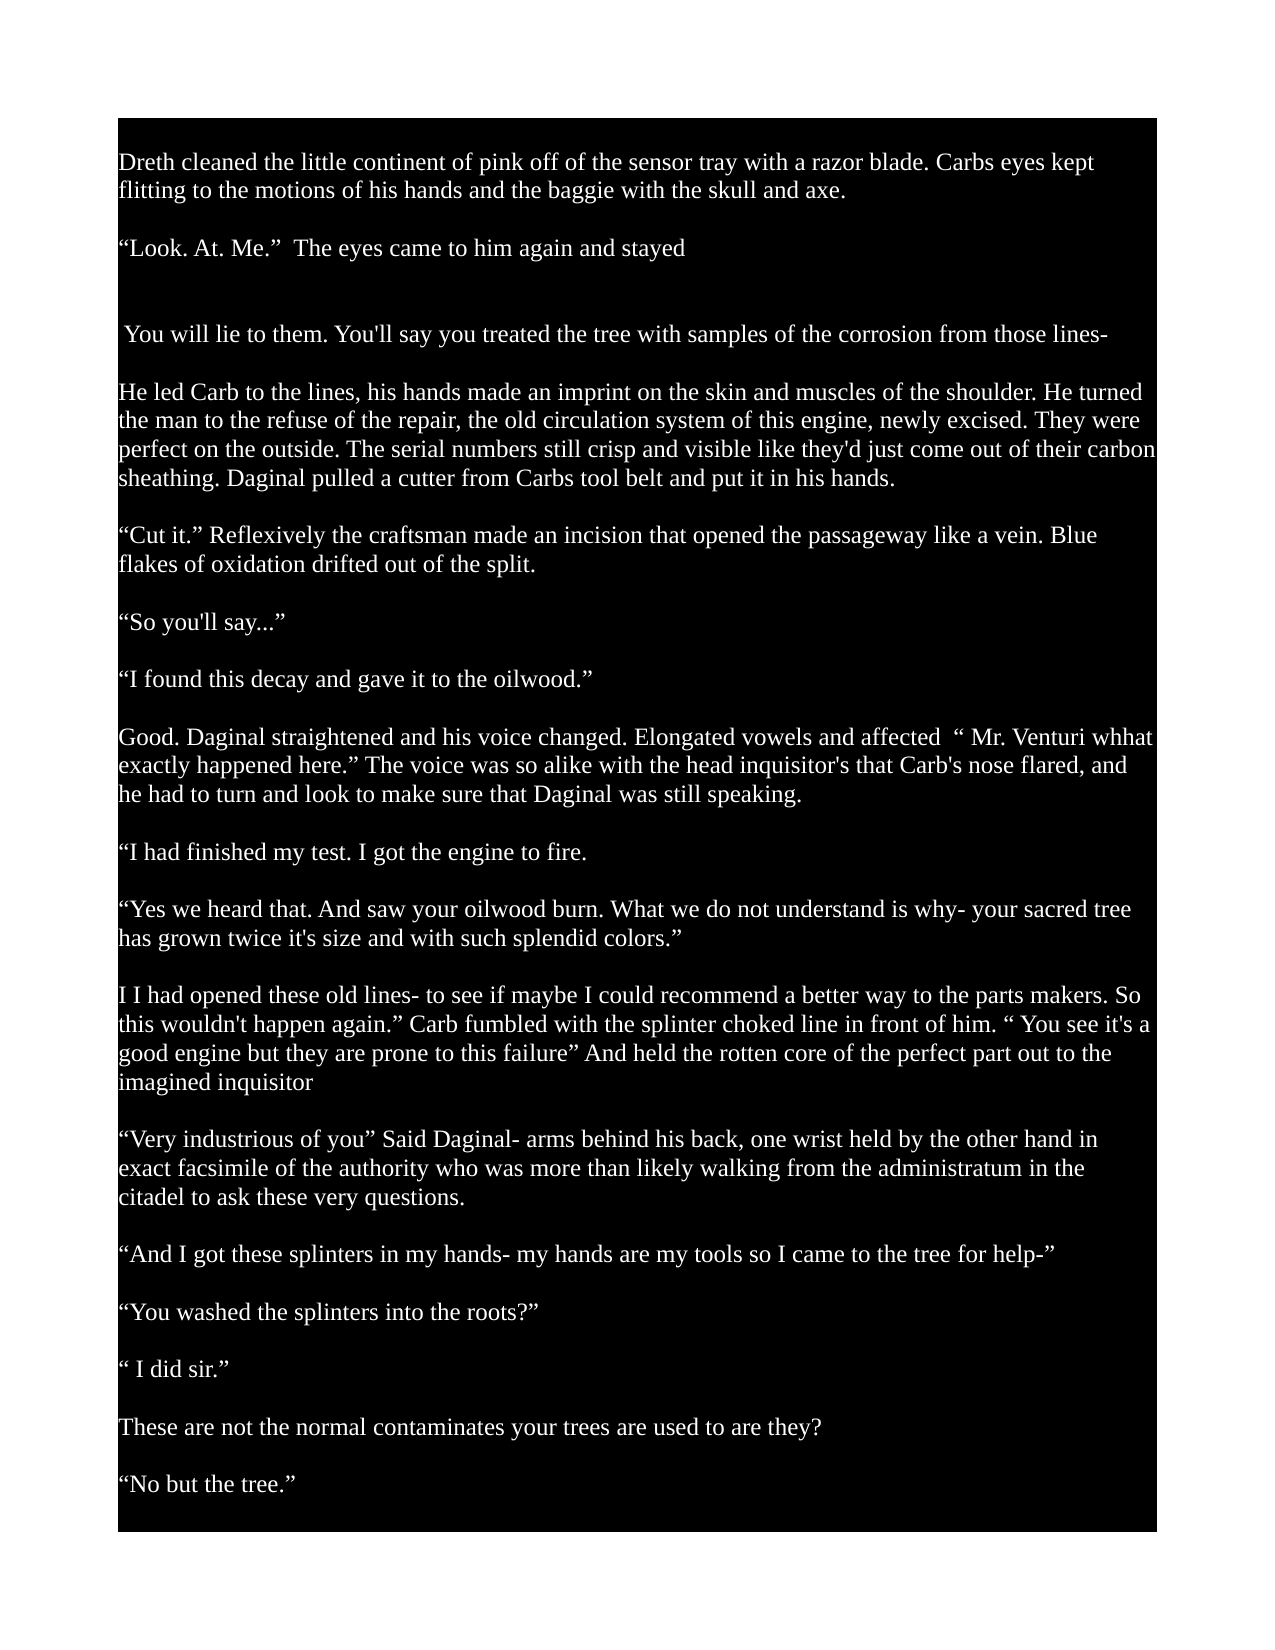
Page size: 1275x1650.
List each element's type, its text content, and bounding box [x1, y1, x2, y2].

text “Look. At. Me.” The eyes came to him again and stayed You will lie to them. You'll say you treated the tree with samples of the corrosion from those lines- [118, 233, 1157, 348]
text Dreth cleaned the little continent of pink off of the sensor tray with a razor blade. Carbs eyes kept flitting to the motions of his hands and the baggie with the skull and axe. [118, 118, 1157, 204]
text “Very industrious of you” Said Daginal- arms behind his back, one wrist held by the other hand in exact facsimile of the authority who was more than likely walking from the administratum in the citadel to ask these very questions. “And I got these splinters in my hands- my hands are my tools so I came to the tree for help-” [118, 1124, 1157, 1268]
text “I found this decay and gave it to the oilwood.” [118, 664, 1157, 693]
text “Yes we heard that. And saw your oilwood burn. What we do not understand is why- your sacred tree has grown twice it's size and with such splendid colors.” [118, 894, 1157, 952]
text “You washed the splinters into the roots?” “ I did sir.” These are not the normal contaminates your trees are used to are they? “No but the tree.” [118, 1297, 1157, 1527]
text “So you'll say...” [118, 607, 1157, 636]
text Good. Daginal straightened and his voice changed. Elongated vowels and affected “ Mr. Venturi whhat exactly happened here.” The voice was so alike with the head inquisitor's that Carb's nose flared, and he had to turn and look to make sure that Daginal was still speaking. [118, 722, 1157, 808]
text I I had opened these old lines- to see if maybe I could recommend a better way to the parts makers. So this wouldn't happen again.” Carb fumbled with the splinter choked line in front of him. “ You see it's a good engine but they are prone to this failure” And held the rotten core of the perfect part out to the imagined inquisitor [118, 981, 1157, 1096]
text He led Carb to the lines, his hands made an imprint on the skin and muscles of the shoulder. He turned the man to the refuse of the repair, the old circulation system of this engine, newly excised. They were perfect on the outside. The serial numbers still crisp and visible like they'd just come out of their carbon sheathing. Daginal pulled a cutter from Carbs tool belt and put it in his hands. “Cut it.” Reflexively the craftsman made an incision that opened the passageway like a vein. Blue flakes of oxidation drifted out of the split. [118, 377, 1157, 578]
text “I had finished my test. I got the engine to fire. [118, 837, 1157, 866]
